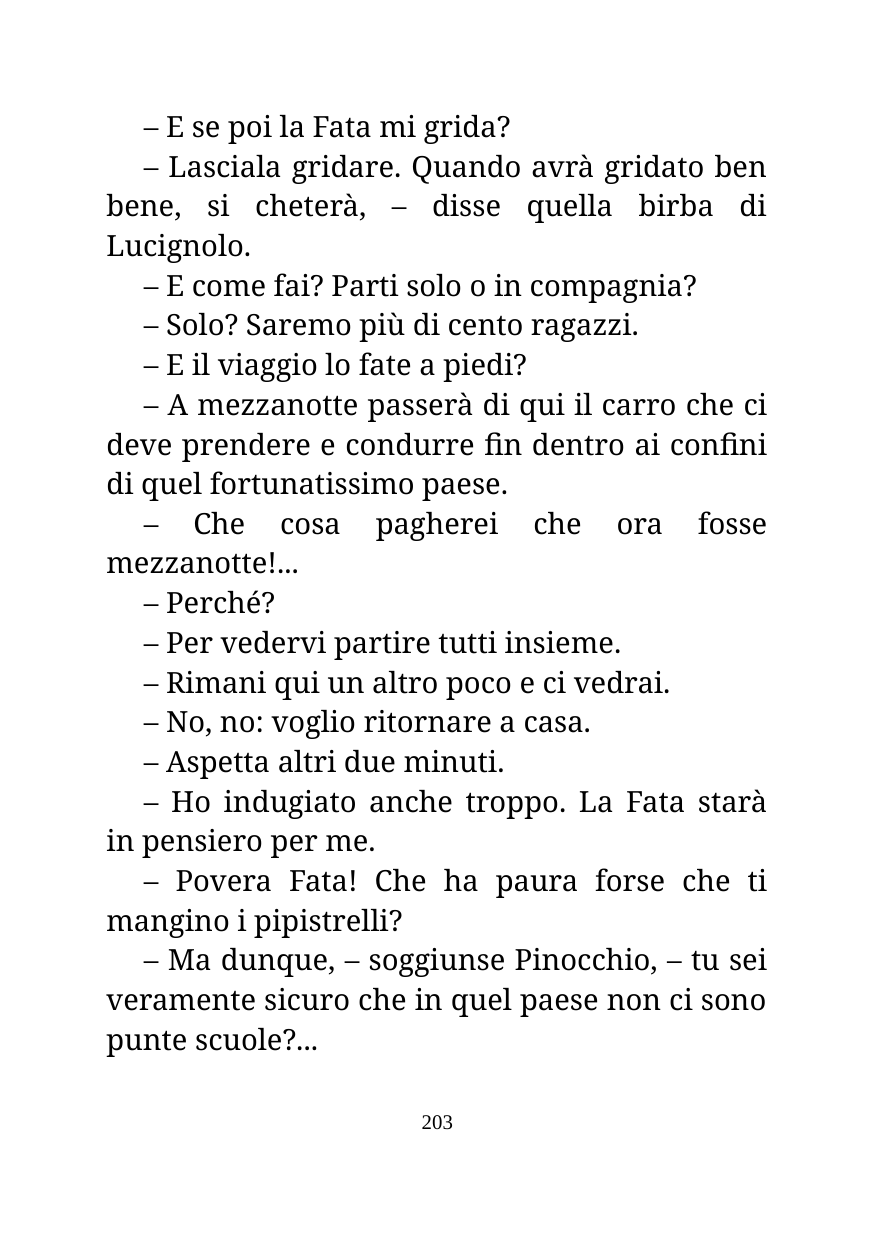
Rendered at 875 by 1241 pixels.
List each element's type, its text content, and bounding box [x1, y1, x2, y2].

text – E come fai? Parti solo o in compagnia? [106, 265, 768, 305]
text – No, no: voglio ritornare a casa. [106, 702, 768, 741]
text – Rimani qui un altro poco e ci vedrai. [106, 662, 768, 702]
text – Perché? [106, 582, 768, 622]
text – Povera Fata! Che ha paura forse che ti mangino i pipistrelli? [106, 860, 768, 940]
text – Solo? Saremo più di cento ragazzi. [106, 305, 768, 344]
text – Per vedervi partire tutti insieme. [106, 622, 768, 662]
text – E il viaggio lo fate a piedi? [106, 344, 768, 384]
text – Lasciala gridare. Quando avrà gridato ben bene, si cheterà, – disse quella birba di Lucignolo. [106, 146, 768, 265]
text – Aspetta altri due minuti. [106, 741, 768, 781]
text – Ma dunque, – soggiunse Pinocchio, – tu sei veramente sicuro che in quel paese non ci sono punte scuole?... [106, 940, 768, 1059]
text – Che cosa pagherei che ora fosse mezzanotte!... [106, 503, 768, 582]
text – E se poi la Fata mi grida? [106, 106, 768, 146]
text – Ho indugiato anche troppo. La Fata starà in pensiero per me. [106, 781, 768, 860]
text – A mezzanotte passerà di qui il carro che ci deve prendere e condurre fin dentro ai confini di quel fortunatissimo paese. [106, 384, 768, 503]
